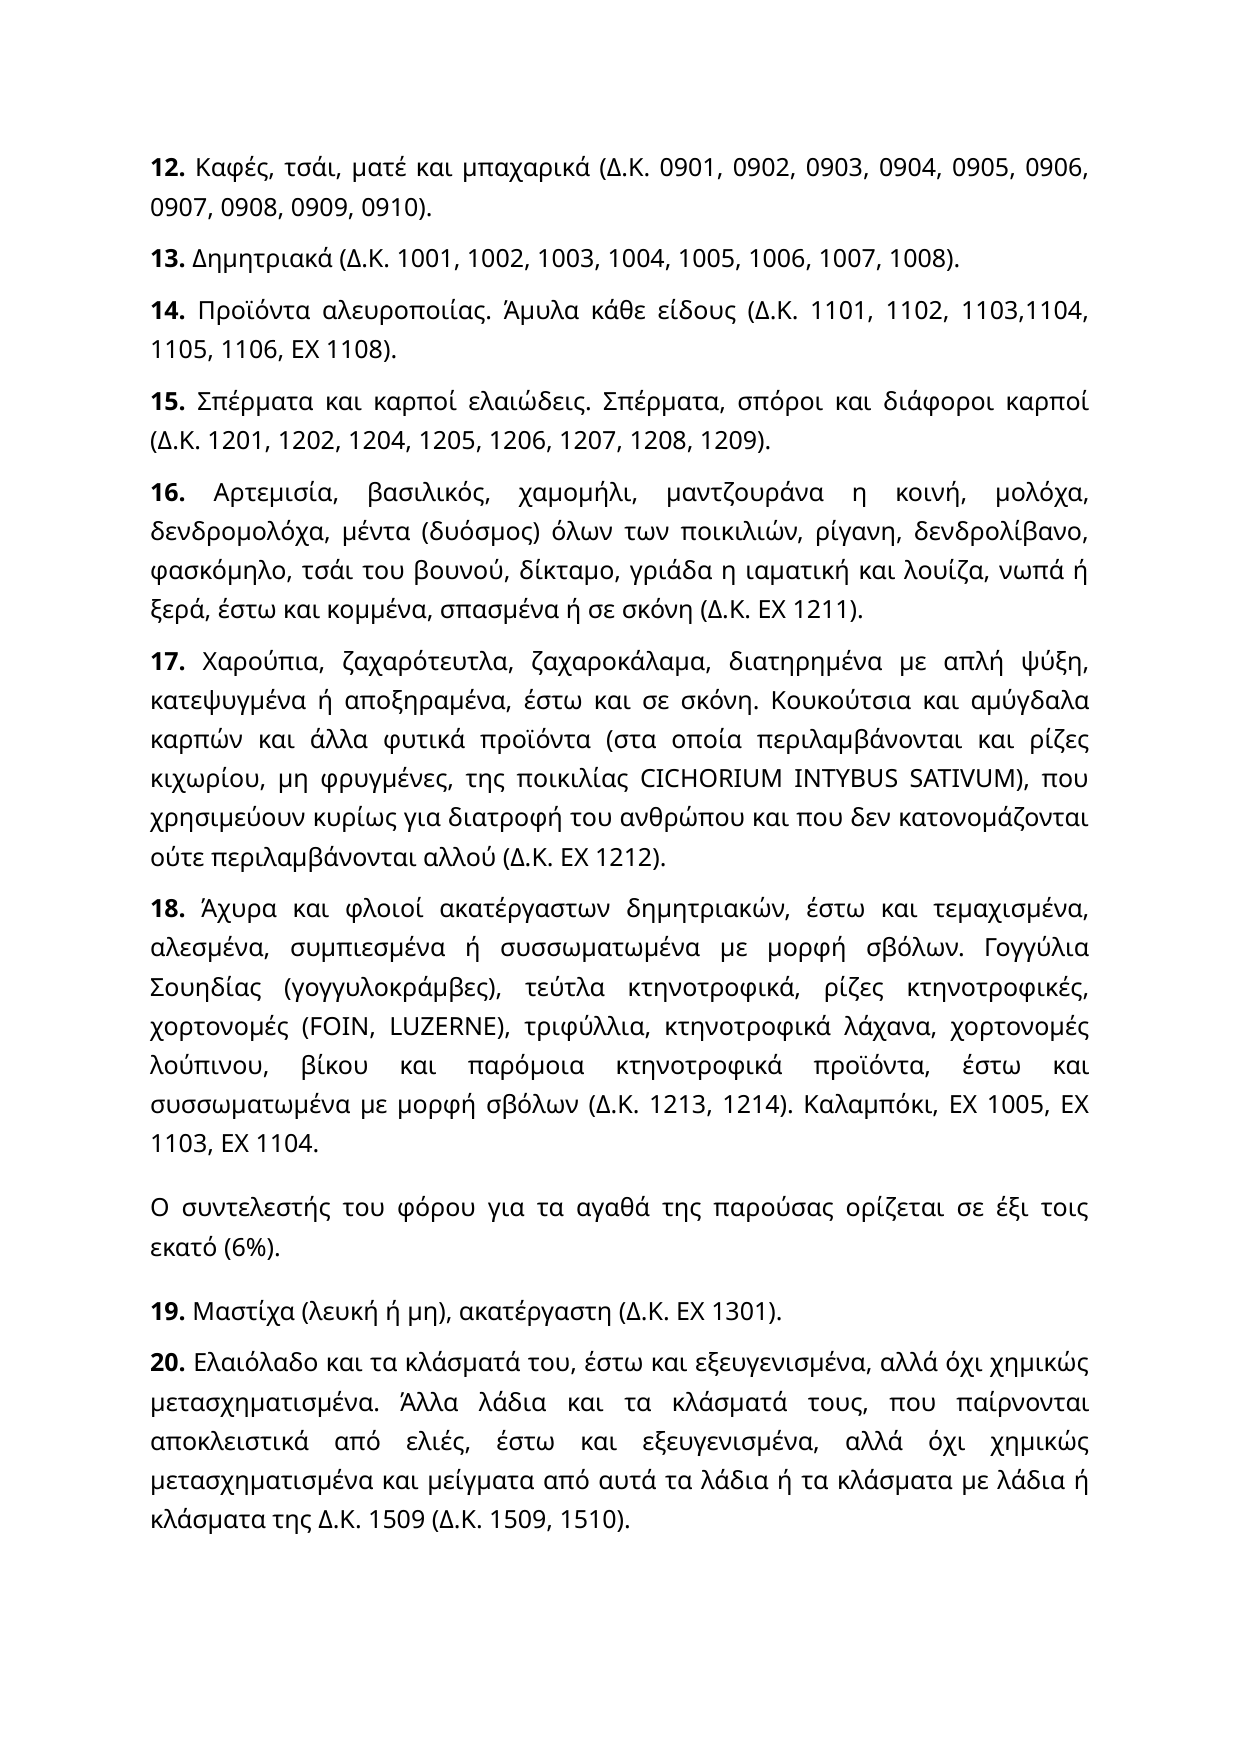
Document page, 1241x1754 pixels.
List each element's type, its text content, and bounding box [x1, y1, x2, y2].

text 14. Προϊόντα αλευροποιίας. Άμυλα κάθε είδους (Δ.Κ. 1101, 1102, 1103,1104, 1105, 1106, ΕΧ 1108). [150, 292, 1090, 366]
text 13. Δημητριακά (Δ.Κ. 1001, 1002, 1003, 1004, 1005, 1006, 1007, 1008). [150, 241, 1090, 275]
text 20. Ελαιόλαδο και τα κλάσματά του, έστω και εξευγενισμένα, αλλά όχι χημικώς μετασχηματισμένα. Άλλα λάδια και τα κλάσματά τους, που παίρνονται αποκλειστικά από ελιές, έστω και εξευγενισμένα, αλλά όχι χημικώς μετασχηματισμένα και μείγματα από αυτά τα λάδια ή τα κλάσματα με λάδια ή κλάσματα της Δ.Κ. 1509 (Δ.Κ. 1509, 1510). [150, 1345, 1090, 1536]
text 15. Σπέρματα και καρποί ελαιώδεις. Σπέρματα, σπόροι και διάφοροι καρποί (Δ.Κ. 1201, 1202, 1204, 1205, 1206, 1207, 1208, 1209). [150, 383, 1090, 457]
text 19. Μαστίχα (λευκή ή μη), ακατέργαστη (Δ.Κ. ΕΧ 1301). [150, 1293, 1090, 1327]
text Ο συντελεστής του φόρου για τα αγαθά της παρούσας ορίζεται σε έξι τοις εκατό (6%). [150, 1190, 1090, 1263]
text 12. Καφές, τσάι, ματέ και μπαχαρικά (Δ.Κ. 0901, 0902, 0903, 0904, 0905, 0906, 0907, 0908, 0909, 0910). [150, 150, 1090, 223]
text 17. Χαρούπια, ζαχαρότευτλα, ζαχαροκάλαμα, διατηρημένα με απλή ψύξη, κατεψυγμένα ή αποξηραμένα, έστω και σε σκόνη. Κουκούτσια και αμύγδαλα καρπών και άλλα φυτικά προϊόντα (στα οποία περιλαμβάνονται και ρίζες κιχωρίου, μη φρυγμένες, της ποικιλίας CICHORIUM INTYBUS SATIVUM), που χρησιμεύουν κυρίως για διατροφή του ανθρώπου και που δεν κατονομάζονται ούτε περιλαμβάνονται αλλού (Δ.Κ. ΕΧ 1212). [150, 643, 1090, 873]
text 18. Άχυρα και φλοιοί ακατέργαστων δημητριακών, έστω και τεμαχισμένα, αλεσμένα, συμπιεσμένα ή συσσωματωμένα με μορφή σβόλων. Γογγύλια Σουηδίας (γογγυλοκράμβες), τεύτλα κτηνοτροφικά, ρίζες κτηνοτροφικές, χορτονομές (FOIN, LUZERNE), τριφύλλια, κτηνοτροφικά λάχανα, χορτονομές λούπινου, βίκου και παρόμοια κτηνοτροφικά προϊόντα, έστω και συσσωματωμένα με μορφή σβόλων (Δ.Κ. 1213, 1214). Καλαμπόκι, ΕΧ 1005, ΕΧ 1103, ΕΧ 1104. [150, 891, 1090, 1160]
text 16. Αρτεμισία, βασιλικός, χαμομήλι, μαντζουράνα η κοινή, μολόχα, δενδρομολόχα, μέντα (δυόσμος) όλων των ποικιλιών, ρίγανη, δενδρολίβανο, φασκόμηλο, τσάι του βουνού, δίκταμο, γριάδα η ιαματική και λουίζα, νωπά ή ξερά, έστω και κομμένα, σπασμένα ή σε σκόνη (Δ.Κ. ΕΧ 1211). [150, 474, 1090, 626]
